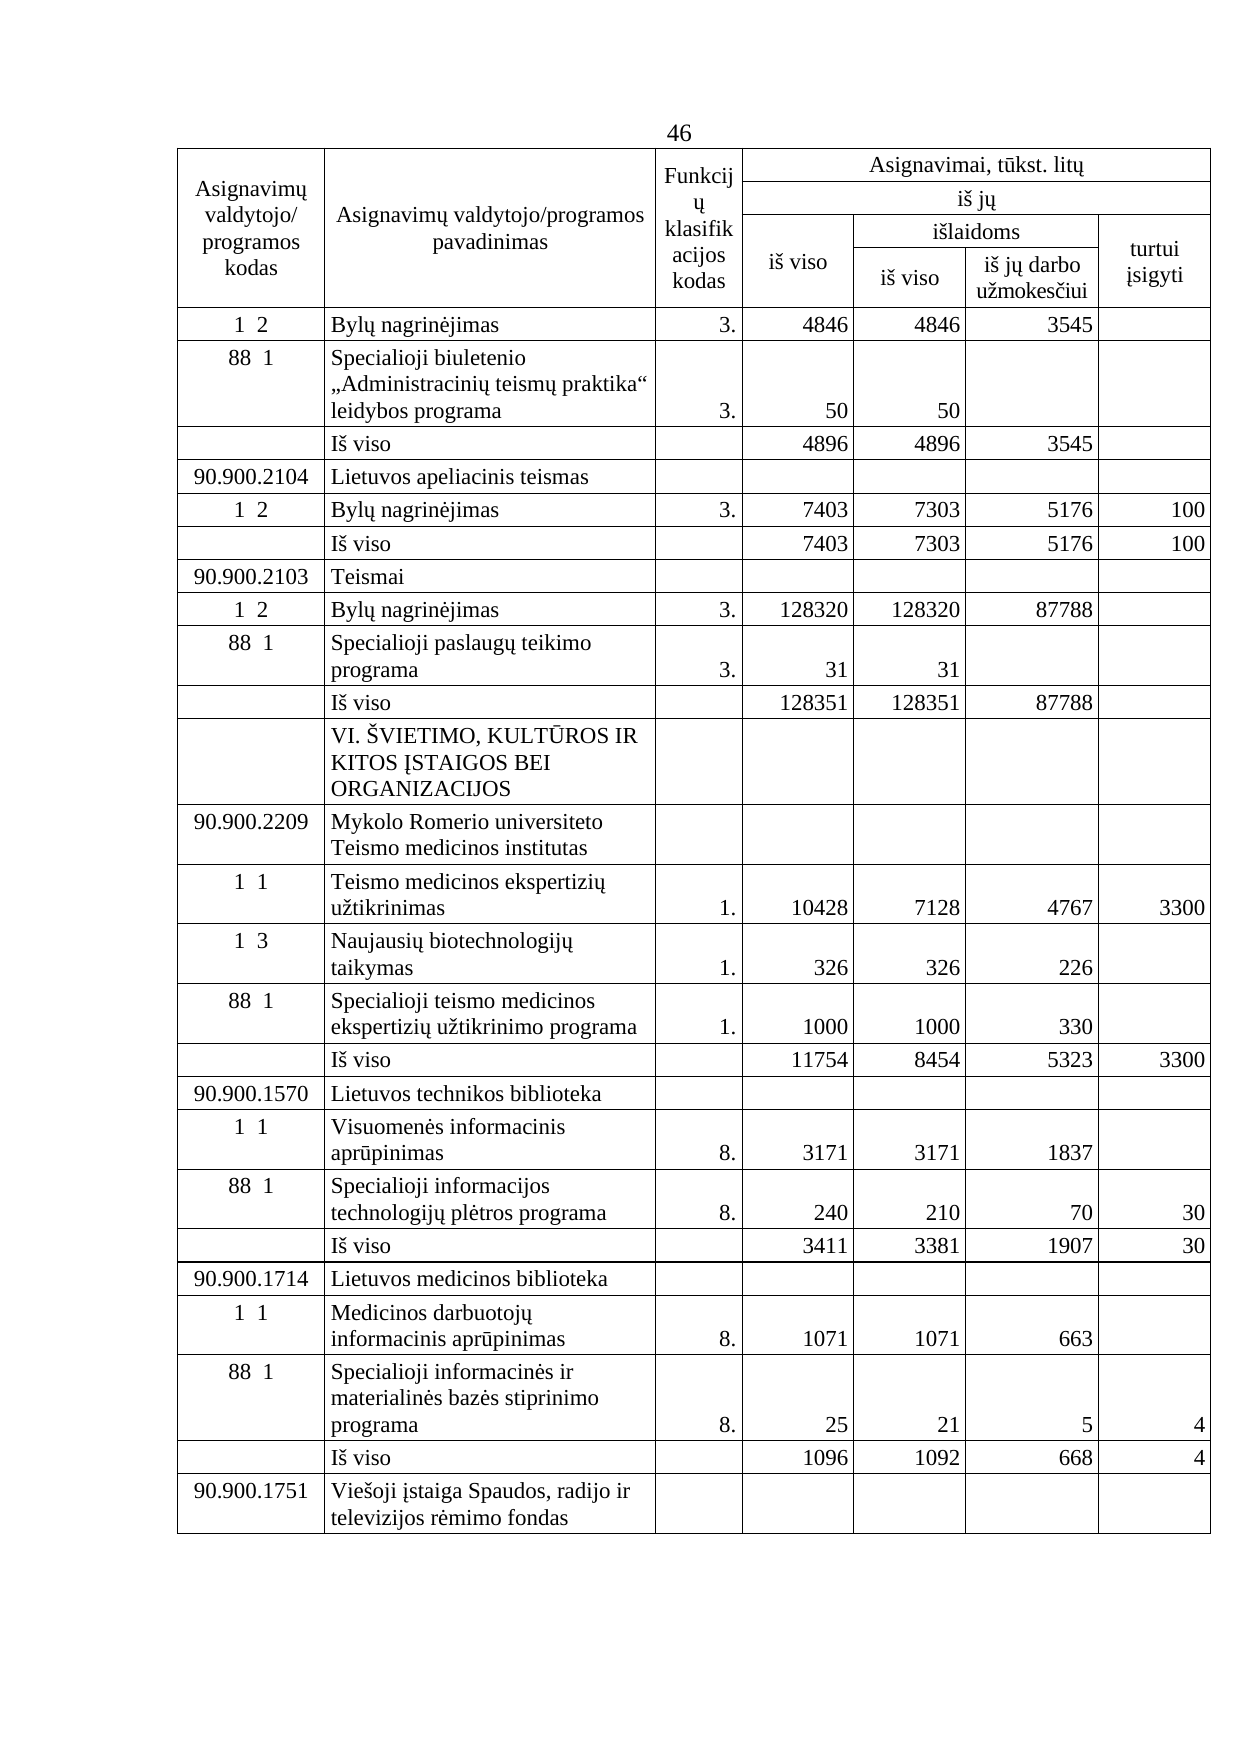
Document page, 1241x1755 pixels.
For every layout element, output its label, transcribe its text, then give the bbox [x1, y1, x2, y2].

table_cell 90.900.2104 [178, 460, 324, 492]
table_cell 240 [743, 1170, 853, 1228]
table_header Asignavimų valdytojo/ programos kodas [178, 149, 324, 307]
table_cell 330 [966, 984, 1098, 1042]
table_cell Bylų nagrinėjimas [325, 308, 655, 340]
table_cell 1. [656, 924, 742, 983]
table_cell 4767 [966, 865, 1098, 923]
table_cell Iš viso [325, 686, 655, 718]
table_header Asignavimų valdytojo/programos pavadinimas [325, 149, 655, 307]
table_cell 31 [854, 626, 965, 685]
table_cell 87788 [966, 686, 1098, 718]
table_cell [966, 719, 1098, 804]
table_cell iš viso [854, 248, 965, 307]
table_cell [1099, 924, 1210, 983]
table_cell 128351 [854, 686, 965, 718]
table_cell 663 [966, 1296, 1098, 1354]
table_cell 1. [656, 984, 742, 1042]
table_cell [1099, 626, 1210, 685]
table_cell Visuomenės informacinis aprūpinimas [325, 1110, 655, 1168]
table_cell [854, 560, 965, 592]
table_cell 4 [1099, 1355, 1210, 1440]
table_cell 3. [656, 494, 742, 526]
table_cell [656, 427, 742, 459]
table_cell 25 [743, 1355, 853, 1440]
table_cell iš jų darbo užmokesčiui [966, 248, 1098, 307]
table_cell 226 [966, 924, 1098, 983]
table_cell 88 1 [178, 341, 324, 426]
table_cell 128320 [743, 593, 853, 625]
table_cell [656, 560, 742, 592]
table_cell Iš viso [325, 1229, 655, 1261]
table_cell 3171 [854, 1110, 965, 1168]
table_cell 7303 [854, 527, 965, 559]
table_cell [1099, 560, 1210, 592]
table_cell 88 1 [178, 1170, 324, 1228]
table_cell 21 [854, 1355, 965, 1440]
table_cell Teismo medicinos ekspertizių užtikrinimas [325, 865, 655, 923]
table_cell 31 [743, 626, 853, 685]
table_cell Lietuvos apeliacinis teismas [325, 460, 655, 492]
table_cell [743, 560, 853, 592]
table_cell [656, 719, 742, 804]
table_cell 3300 [1099, 865, 1210, 923]
table_cell išlaidoms [854, 215, 1098, 247]
table_cell 4896 [743, 427, 853, 459]
table_cell 1 1 [178, 1110, 324, 1168]
table_cell 100 [1099, 494, 1210, 526]
table_cell [743, 805, 853, 864]
table_cell turtui įsigyti [1099, 215, 1210, 307]
table_cell 5 [966, 1355, 1098, 1440]
table_cell 30 [1099, 1170, 1210, 1228]
table_cell [1099, 1077, 1210, 1109]
table_cell [178, 427, 324, 459]
table_cell 90.900.1714 [178, 1263, 324, 1294]
table_cell [966, 805, 1098, 864]
table_cell 10428 [743, 865, 853, 923]
table_cell [966, 341, 1098, 426]
table_cell [1099, 1110, 1210, 1168]
table_cell 5176 [966, 494, 1098, 526]
table_cell 3411 [743, 1229, 853, 1261]
table_cell 5323 [966, 1044, 1098, 1076]
table_cell 87788 [966, 593, 1098, 625]
table_cell [178, 1044, 324, 1076]
table_cell [1099, 1263, 1210, 1294]
table_cell Viešoji įstaiga Spaudos, radijo ir televizijos rėmimo fondas [325, 1474, 655, 1533]
table_cell [1099, 427, 1210, 459]
table_cell [656, 527, 742, 559]
table_cell 4846 [743, 308, 853, 340]
table_cell Specialioji informacinės ir materialinės bazės stiprinimo programa [325, 1355, 655, 1440]
table_cell [743, 1077, 853, 1109]
table_cell [966, 560, 1098, 592]
table_cell 3. [656, 626, 742, 685]
table_cell [656, 1263, 742, 1294]
table_cell Iš viso [325, 1441, 655, 1473]
table_cell [743, 460, 853, 492]
table_cell [178, 1441, 324, 1473]
table_cell 1000 [743, 984, 853, 1042]
table_cell Naujausių biotechnologijų taikymas [325, 924, 655, 983]
table_cell 100 [1099, 527, 1210, 559]
table_cell [743, 1263, 853, 1294]
table_cell 1071 [854, 1296, 965, 1354]
table_cell 1 2 [178, 494, 324, 526]
table_cell 3. [656, 593, 742, 625]
table_cell Iš viso [325, 527, 655, 559]
table_cell Iš viso [325, 427, 655, 459]
table_cell 1 1 [178, 865, 324, 923]
table_cell [1099, 719, 1210, 804]
table_cell 3. [656, 308, 742, 340]
table_cell [178, 686, 324, 718]
table_cell 1071 [743, 1296, 853, 1354]
table_cell [854, 460, 965, 492]
table_cell 50 [854, 341, 965, 426]
table_cell 7403 [743, 527, 853, 559]
table_cell [1099, 686, 1210, 718]
table_cell 1 1 [178, 1296, 324, 1354]
table_cell [1099, 1474, 1210, 1533]
table_cell [656, 1044, 742, 1076]
table_cell [656, 460, 742, 492]
table_cell 3171 [743, 1110, 853, 1168]
table_cell 1. [656, 865, 742, 923]
table_cell 668 [966, 1441, 1098, 1473]
table_cell [966, 1263, 1098, 1294]
table_cell 4846 [854, 308, 965, 340]
table_cell Bylų nagrinėjimas [325, 593, 655, 625]
table_cell 1837 [966, 1110, 1098, 1168]
table_cell Lietuvos medicinos biblioteka [325, 1263, 655, 1294]
table_cell [1099, 984, 1210, 1042]
table_cell [854, 805, 965, 864]
table_cell [1099, 805, 1210, 864]
table_cell [178, 527, 324, 559]
table_cell 90.900.2103 [178, 560, 324, 592]
table_cell iš viso [743, 215, 853, 307]
table_cell 8. [656, 1355, 742, 1440]
table_cell 88 1 [178, 984, 324, 1042]
table_cell [966, 1077, 1098, 1109]
table_cell Mykolo Romerio universiteto Teismo medicinos institutas [325, 805, 655, 864]
table_cell 326 [854, 924, 965, 983]
table_cell 90.900.1570 [178, 1077, 324, 1109]
table_cell [854, 1474, 965, 1533]
table_cell [1099, 1296, 1210, 1354]
table_cell Specialioji paslaugų teikimo programa [325, 626, 655, 685]
table_cell 11754 [743, 1044, 853, 1076]
table_cell iš jų [743, 182, 1210, 214]
table_cell 7403 [743, 494, 853, 526]
table_cell [1099, 593, 1210, 625]
table_header Asignavimai, tūkst. litų [743, 149, 1210, 181]
table_cell [178, 719, 324, 804]
table_cell Medicinos darbuotojų informacinis aprūpinimas [325, 1296, 655, 1354]
table_cell 3545 [966, 427, 1098, 459]
table_cell VI. ŠVIETIMO, KULTŪROS IR KITOS ĮSTAIGOS BEI ORGANIZACIJOS [325, 719, 655, 804]
table_cell Teismai [325, 560, 655, 592]
table_cell [656, 1441, 742, 1473]
table_cell 1092 [854, 1441, 965, 1473]
table_cell 7128 [854, 865, 965, 923]
table_cell 1096 [743, 1441, 853, 1473]
table_cell 1907 [966, 1229, 1098, 1261]
table_cell 70 [966, 1170, 1098, 1228]
table_cell 88 1 [178, 1355, 324, 1440]
table_cell 326 [743, 924, 853, 983]
table_cell 128351 [743, 686, 853, 718]
table_cell 88 1 [178, 626, 324, 685]
table_cell 3300 [1099, 1044, 1210, 1076]
table_cell [966, 626, 1098, 685]
table_cell [656, 805, 742, 864]
table_cell [656, 686, 742, 718]
table_cell Lietuvos technikos biblioteka [325, 1077, 655, 1109]
table_cell 90.900.1751 [178, 1474, 324, 1533]
table_cell Specialioji informacijos technologijų plėtros programa [325, 1170, 655, 1228]
table_cell Specialioji teismo medicinos ekspertizių užtikrinimo programa [325, 984, 655, 1042]
table_cell 90.900.2209 [178, 805, 324, 864]
table_cell [1099, 308, 1210, 340]
table_cell [743, 1474, 853, 1533]
table_cell 8454 [854, 1044, 965, 1076]
table_cell 1 3 [178, 924, 324, 983]
table_cell [178, 1229, 324, 1261]
table_cell 7303 [854, 494, 965, 526]
table_cell Iš viso [325, 1044, 655, 1076]
table_cell [656, 1229, 742, 1261]
table_cell 3545 [966, 308, 1098, 340]
table_cell 8. [656, 1110, 742, 1168]
table_cell Specialioji biuletenio „Administracinių teismų praktika“ leidybos programa [325, 341, 655, 426]
table_cell 8. [656, 1170, 742, 1228]
table_cell Bylų nagrinėjimas [325, 494, 655, 526]
table_cell [743, 719, 853, 804]
table_cell [1099, 460, 1210, 492]
table_cell 1000 [854, 984, 965, 1042]
table_cell [656, 1077, 742, 1109]
table_cell [656, 1474, 742, 1533]
table_cell [854, 1263, 965, 1294]
table_cell 3381 [854, 1229, 965, 1261]
table_cell 1 2 [178, 308, 324, 340]
table_cell 210 [854, 1170, 965, 1228]
table_cell 50 [743, 341, 853, 426]
table_cell [1099, 341, 1210, 426]
table_cell 3. [656, 341, 742, 426]
table_header Funkcijų klasifikacijos kodas [656, 149, 742, 307]
table_cell 4 [1099, 1441, 1210, 1473]
table_cell [854, 719, 965, 804]
table_cell 4896 [854, 427, 965, 459]
table_cell 128320 [854, 593, 965, 625]
table_cell [966, 460, 1098, 492]
table_cell [854, 1077, 965, 1109]
table_cell 30 [1099, 1229, 1210, 1261]
table_cell 5176 [966, 527, 1098, 559]
table_cell [966, 1474, 1098, 1533]
table_cell 8. [656, 1296, 742, 1354]
table_cell 1 2 [178, 593, 324, 625]
